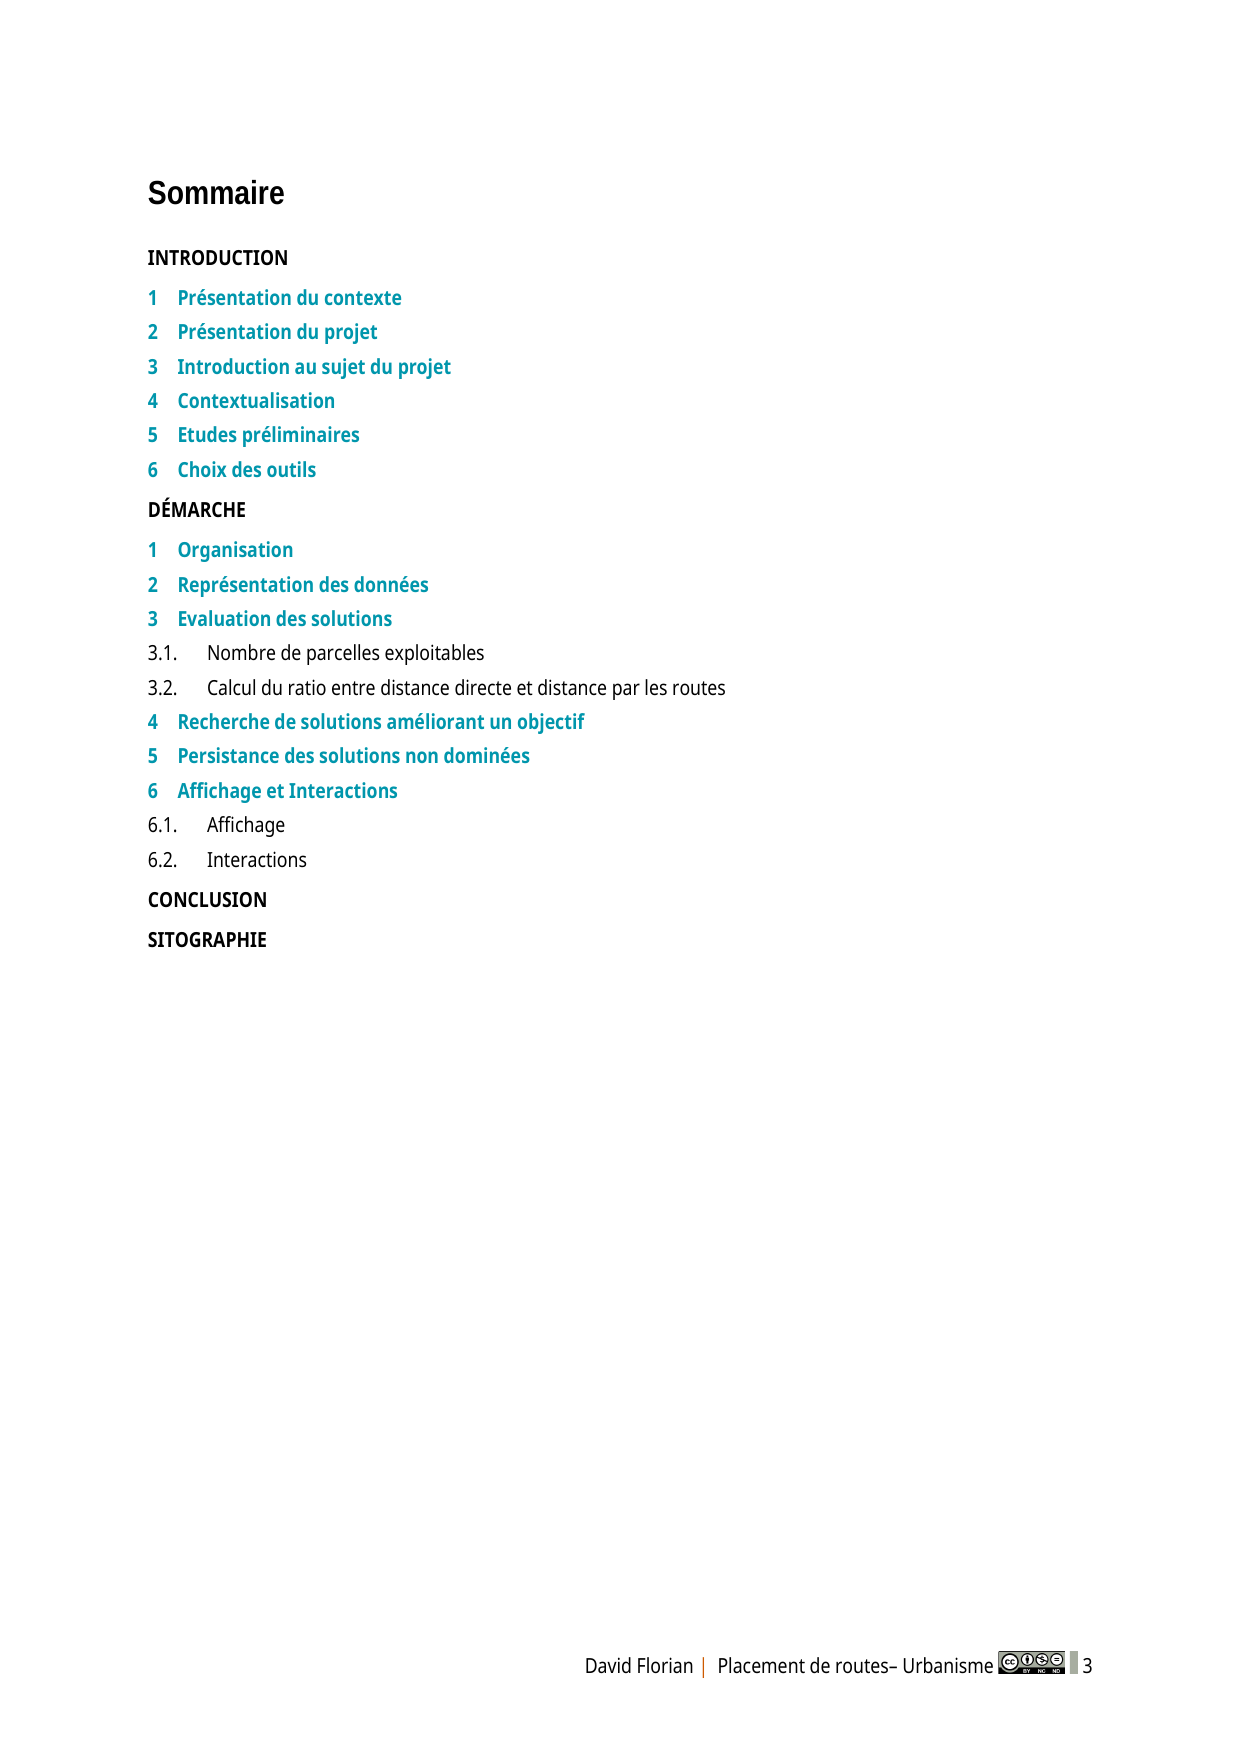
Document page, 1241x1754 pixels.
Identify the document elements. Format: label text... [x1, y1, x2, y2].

text Sitographie [148, 925, 1092, 953]
text 6 Choix des outils [148, 455, 1092, 483]
text 6.2. Interactions [148, 845, 1092, 873]
text 3.1. Nombre de parcelles exploitables [148, 638, 1092, 667]
text 2 Représentation des données [148, 570, 1092, 598]
text Démarche [148, 495, 1092, 523]
text Introduction [148, 243, 1092, 271]
text 3 Evaluation des solutions [148, 604, 1092, 632]
text 3.2. Calcul du ratio entre distance directe et distance par les routes [148, 673, 1092, 701]
picture [1069, 1651, 1078, 1674]
text 5 Persistance des solutions non dominées [148, 742, 1092, 770]
text 6 Affichage et Interactions [148, 776, 1092, 804]
subtitle Sommaire [148, 173, 1092, 211]
text 1 Organisation [148, 535, 1092, 564]
text 6.1. Affichage [148, 810, 1092, 839]
text 3 Introduction au sujet du projet [148, 352, 1092, 380]
text 1 Présentation du contexte [148, 283, 1092, 311]
text 4 Recherche de solutions améliorant un objectif [148, 707, 1092, 736]
text 2 Présentation du projet [148, 317, 1092, 346]
text 4 Contextualisation [148, 386, 1092, 414]
text 5 Etudes préliminaires [148, 421, 1092, 449]
text Conclusion [148, 885, 1092, 913]
picture [998, 1651, 1065, 1674]
